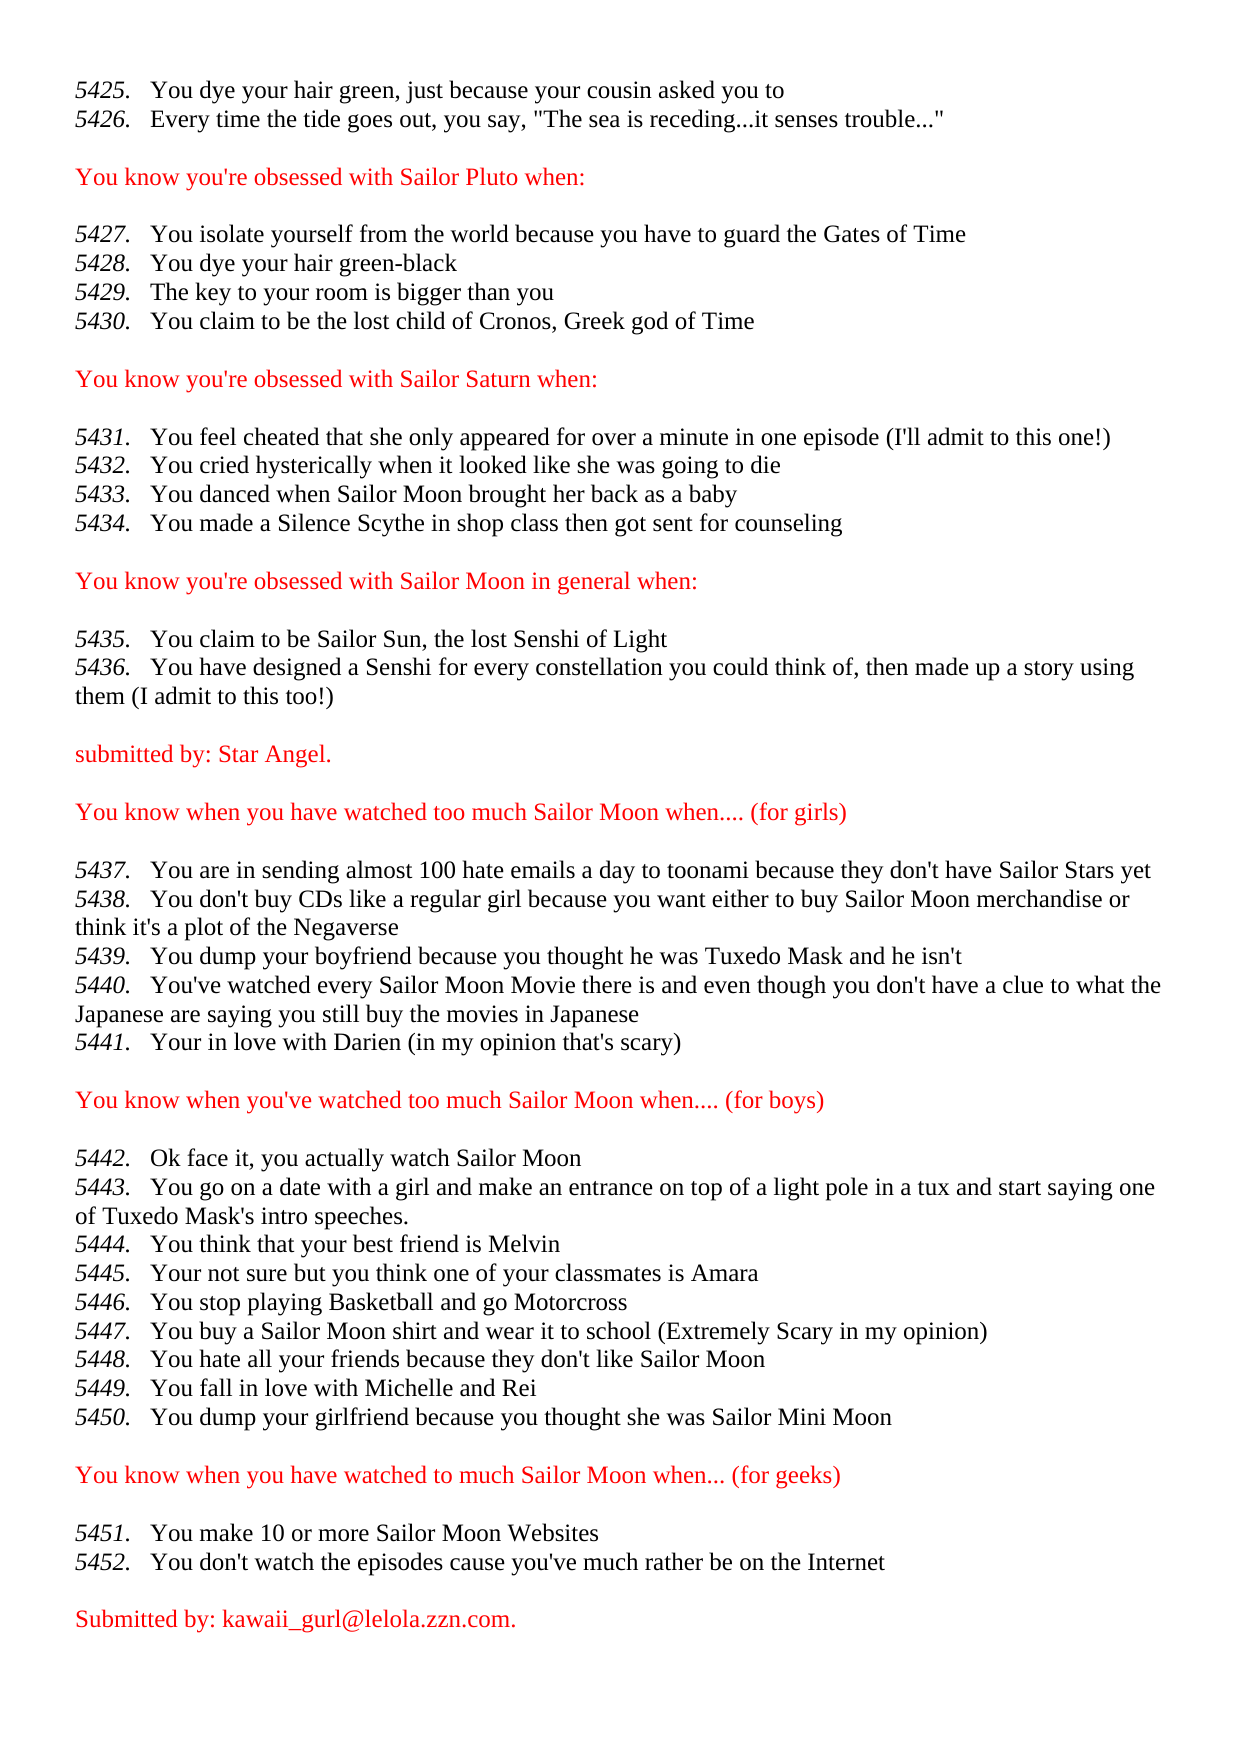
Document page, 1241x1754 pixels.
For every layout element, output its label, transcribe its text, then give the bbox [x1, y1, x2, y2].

list You have designed a Senshi for every constellation you could think of, then made up a story using them (I admit to this too!) [75, 652, 1165, 710]
list You don't watch the episodes cause you've much rather be on the Internet [75, 1547, 1165, 1575]
text submitted by: Star Angel. [75, 739, 1165, 768]
list You dump your girlfriend because you thought she was Sailor Mini Moon [75, 1402, 1165, 1431]
text You know you're obsessed with Sailor Moon in general when: [75, 566, 1165, 594]
text You know when you have watched to much Sailor Moon when... (for geeks) [75, 1460, 1165, 1489]
list You stop playing Basketball and go Motorcross [75, 1287, 1165, 1316]
list Your in love with Darien (in my opinion that's scary) [75, 1027, 1165, 1056]
list You don't buy CDs like a regular girl because you want either to buy Sailor Moon merchandise or think it's a plot of the Negaverse [75, 884, 1165, 941]
list The key to your room is bigger than you [75, 277, 1165, 306]
list You claim to be Sailor Sun, the lost Senshi of Light [75, 624, 1165, 652]
list Every time the tide goes out, you say, "The sea is receding...it senses trouble..." [75, 104, 1165, 132]
text You know you're obsessed with Sailor Pluto when: [75, 162, 1165, 190]
list You made a Silence Scythe in shop class then got sent for counseling [75, 508, 1165, 537]
list You fall in love with Michelle and Rei [75, 1373, 1165, 1402]
list You think that your best friend is Melvin [75, 1229, 1165, 1258]
text Submitted by: kawaii_gurl@lelola.zzn.com. [75, 1604, 1165, 1633]
list You danced when Sailor Moon brought her back as a baby [75, 479, 1165, 508]
list You hate all your friends because they don't like Sailor Moon [75, 1344, 1165, 1373]
list You are in sending almost 100 hate emails a day to toonami because they don't have Sailor Stars yet [75, 855, 1165, 884]
list You claim to be the lost child of Cronos, Greek god of Time [75, 306, 1165, 334]
list You dye your hair green, just because your cousin asked you to [75, 75, 1165, 104]
list You cried hysterically when it looked like she was going to die [75, 450, 1165, 479]
list You feel cheated that she only appeared for over a minute in one episode (I'll admit to this one!) [75, 422, 1165, 450]
text You know when you have watched too much Sailor Moon when.... (for girls) [75, 797, 1165, 826]
text You know you're obsessed with Sailor Saturn when: [75, 364, 1165, 392]
list You buy a Sailor Moon shirt and wear it to school (Extremely Scary in my opinion) [75, 1316, 1165, 1344]
list You go on a date with a girl and make an entrance on top of a light pole in a tux and start saying one of Tuxedo Mask's intro speeches. [75, 1172, 1165, 1229]
list You've watched every Sailor Moon Movie there is and even though you don't have a clue to what the Japanese are saying you still buy the movies in Japanese [75, 970, 1165, 1027]
list You dump your boyfriend because you thought he was Tuxedo Mask and he isn't [75, 941, 1165, 970]
list You dye your hair green-black [75, 248, 1165, 277]
list You isolate yourself from the world because you have to guard the Gates of Time [75, 219, 1165, 248]
list You make 10 or more Sailor Moon Websites [75, 1518, 1165, 1547]
list Your not sure but you think one of your classmates is Amara [75, 1258, 1165, 1287]
text You know when you've watched too much Sailor Moon when.... (for boys) [75, 1085, 1165, 1114]
list Ok face it, you actually watch Sailor Moon [75, 1143, 1165, 1172]
